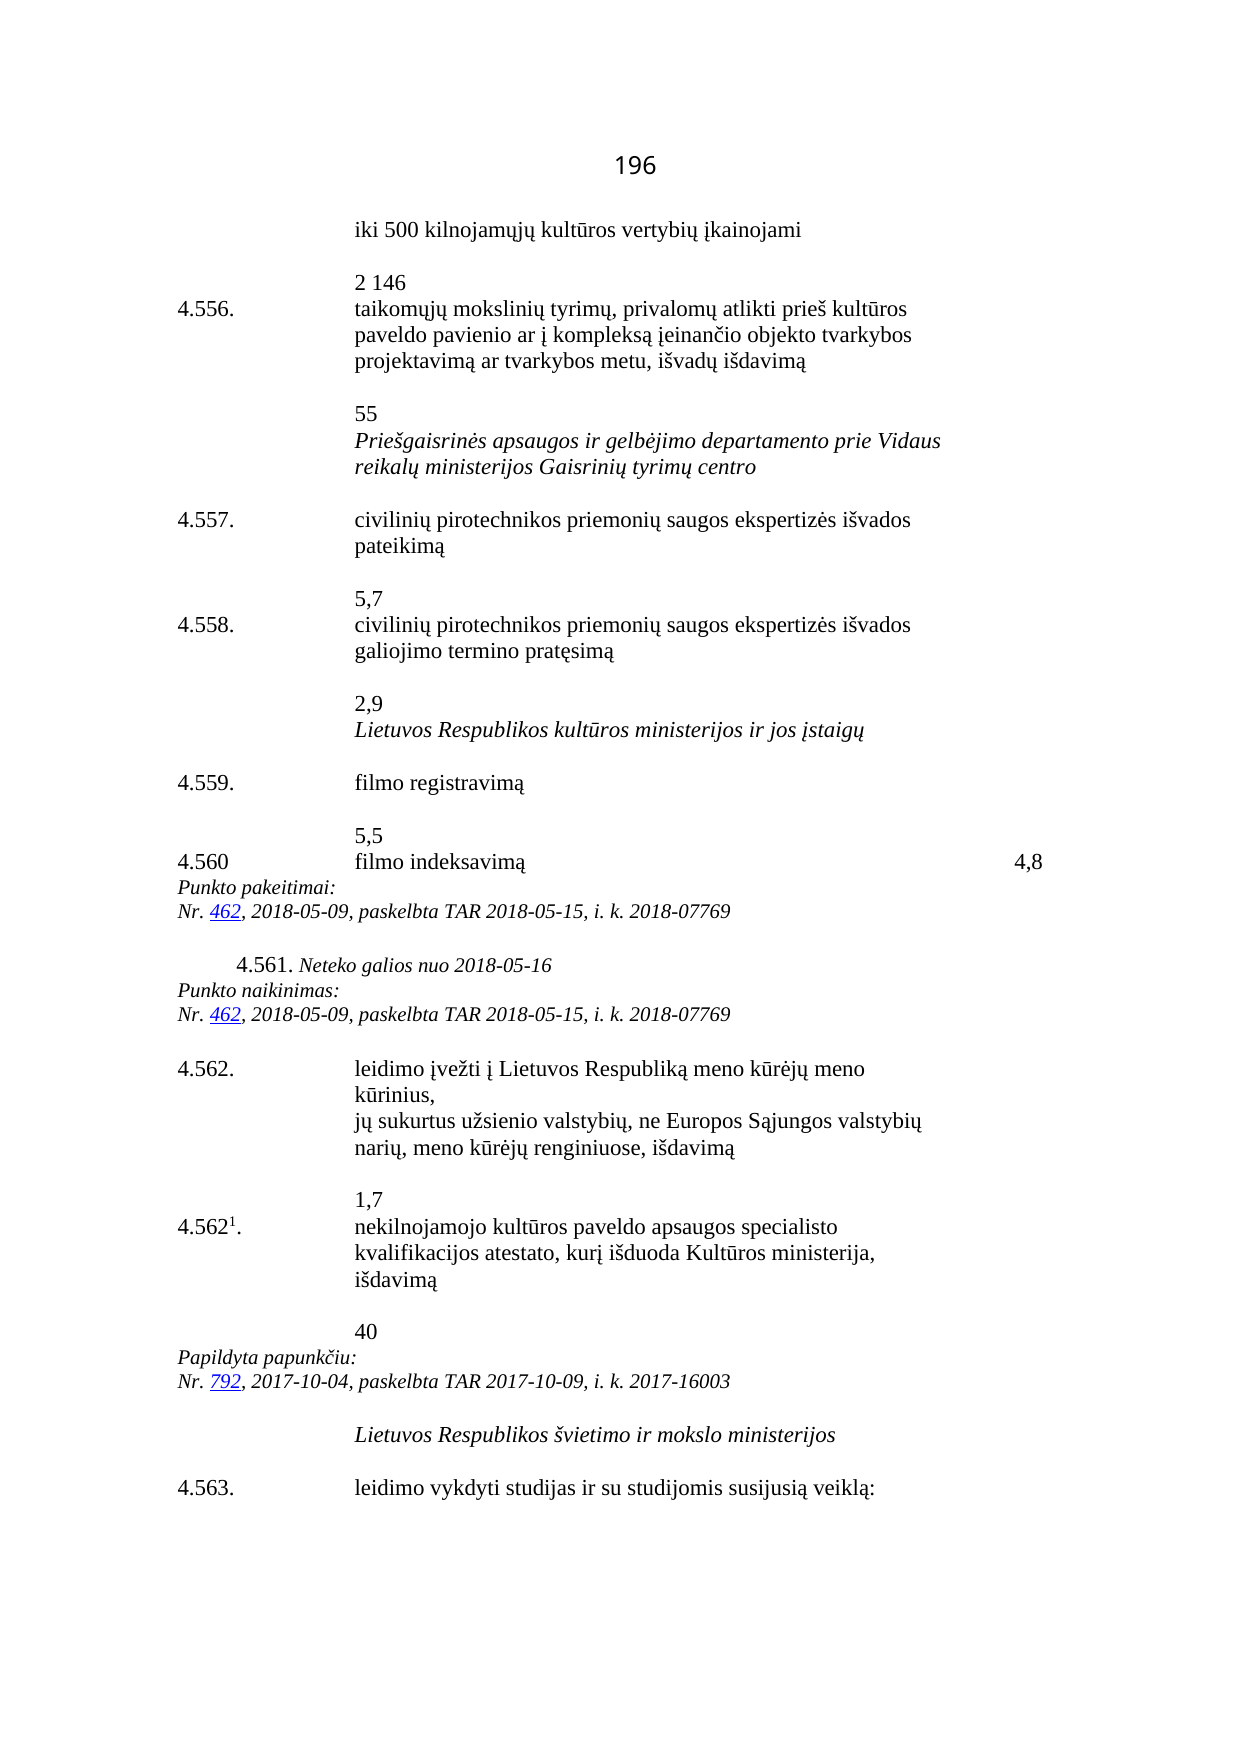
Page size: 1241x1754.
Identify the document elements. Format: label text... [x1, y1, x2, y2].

text galiojimo termino pratęsimą 2,9 [354, 637, 945, 717]
text paveldo pavienio ar į kompleksą įeinančio objekto tvarkybos [354, 321, 945, 348]
text Punkto pakeitimai: [177, 875, 1093, 899]
text 4.557. civilinių pirotechnikos priemonių saugos ekspertizės išvados [177, 506, 945, 532]
text 4.5621. nekilnojamojo kultūros paveldo apsaugos specialisto [177, 1213, 945, 1239]
text Lietuvos Respublikos švietimo ir mokslo ministerijos [354, 1422, 945, 1474]
text 4.559. filmo registravimą 5,5 [177, 769, 945, 848]
text 4.558. civilinių pirotechnikos priemonių saugos ekspertizės išvados [177, 611, 945, 637]
text Priešgaisrinės apsaugos ir gelbėjimo departamento prie Vidaus reikalų ministerijos Gaisrinių tyrimų centro [354, 427, 945, 506]
text pateikimą 5,7 [354, 532, 945, 611]
text 4.562. leidimo įvežti į Lietuvos Respubliką meno kūrėjų meno kūrinius, [177, 1055, 945, 1107]
text kvalifikacijos atestato, kurį išduoda Kultūros ministerija, [354, 1239, 945, 1266]
text iki 500 kilnojamųjų kultūros vertybių įkainojami 2 146 [354, 216, 945, 295]
text Nr. 462, 2018-05-09, paskelbta TAR 2018-05-15, i. k. 2018-07769 [177, 899, 1093, 923]
text 4.560 filmo indeksavimą 4,8 [177, 848, 1093, 875]
text Punkto naikinimas: [177, 978, 1093, 1002]
text jų sukurtus užsienio valstybių, ne Europos Sąjungos valstybių [354, 1107, 945, 1134]
text Nr. 462, 2018-05-09, paskelbta TAR 2018-05-15, i. k. 2018-07769 [177, 1002, 1093, 1026]
text Lietuvos Respublikos kultūros ministerijos ir jos įstaigų [354, 717, 945, 769]
text Nr. 792, 2017-10-04, paskelbta TAR 2017-10-09, i. k. 2017-16003 [177, 1369, 1093, 1393]
text 4.556. taikomųjų mokslinių tyrimų, privalomų atlikti prieš kultūros [177, 295, 945, 321]
text Papildyta papunkčiu: [177, 1345, 1093, 1369]
text išdavimą 40 [354, 1266, 945, 1345]
text narių, meno kūrėjų renginiuose, išdavimą 1,7 [354, 1134, 945, 1213]
text projektavimą ar tvarkybos metu, išvadų išdavimą 55 [354, 348, 945, 427]
text 4.563. leidimo vykdyti studijas ir su studijomis susijusią veiklą: [177, 1474, 945, 1501]
text 4.561. Neteko galios nuo 2018-05-16 [177, 952, 1093, 978]
